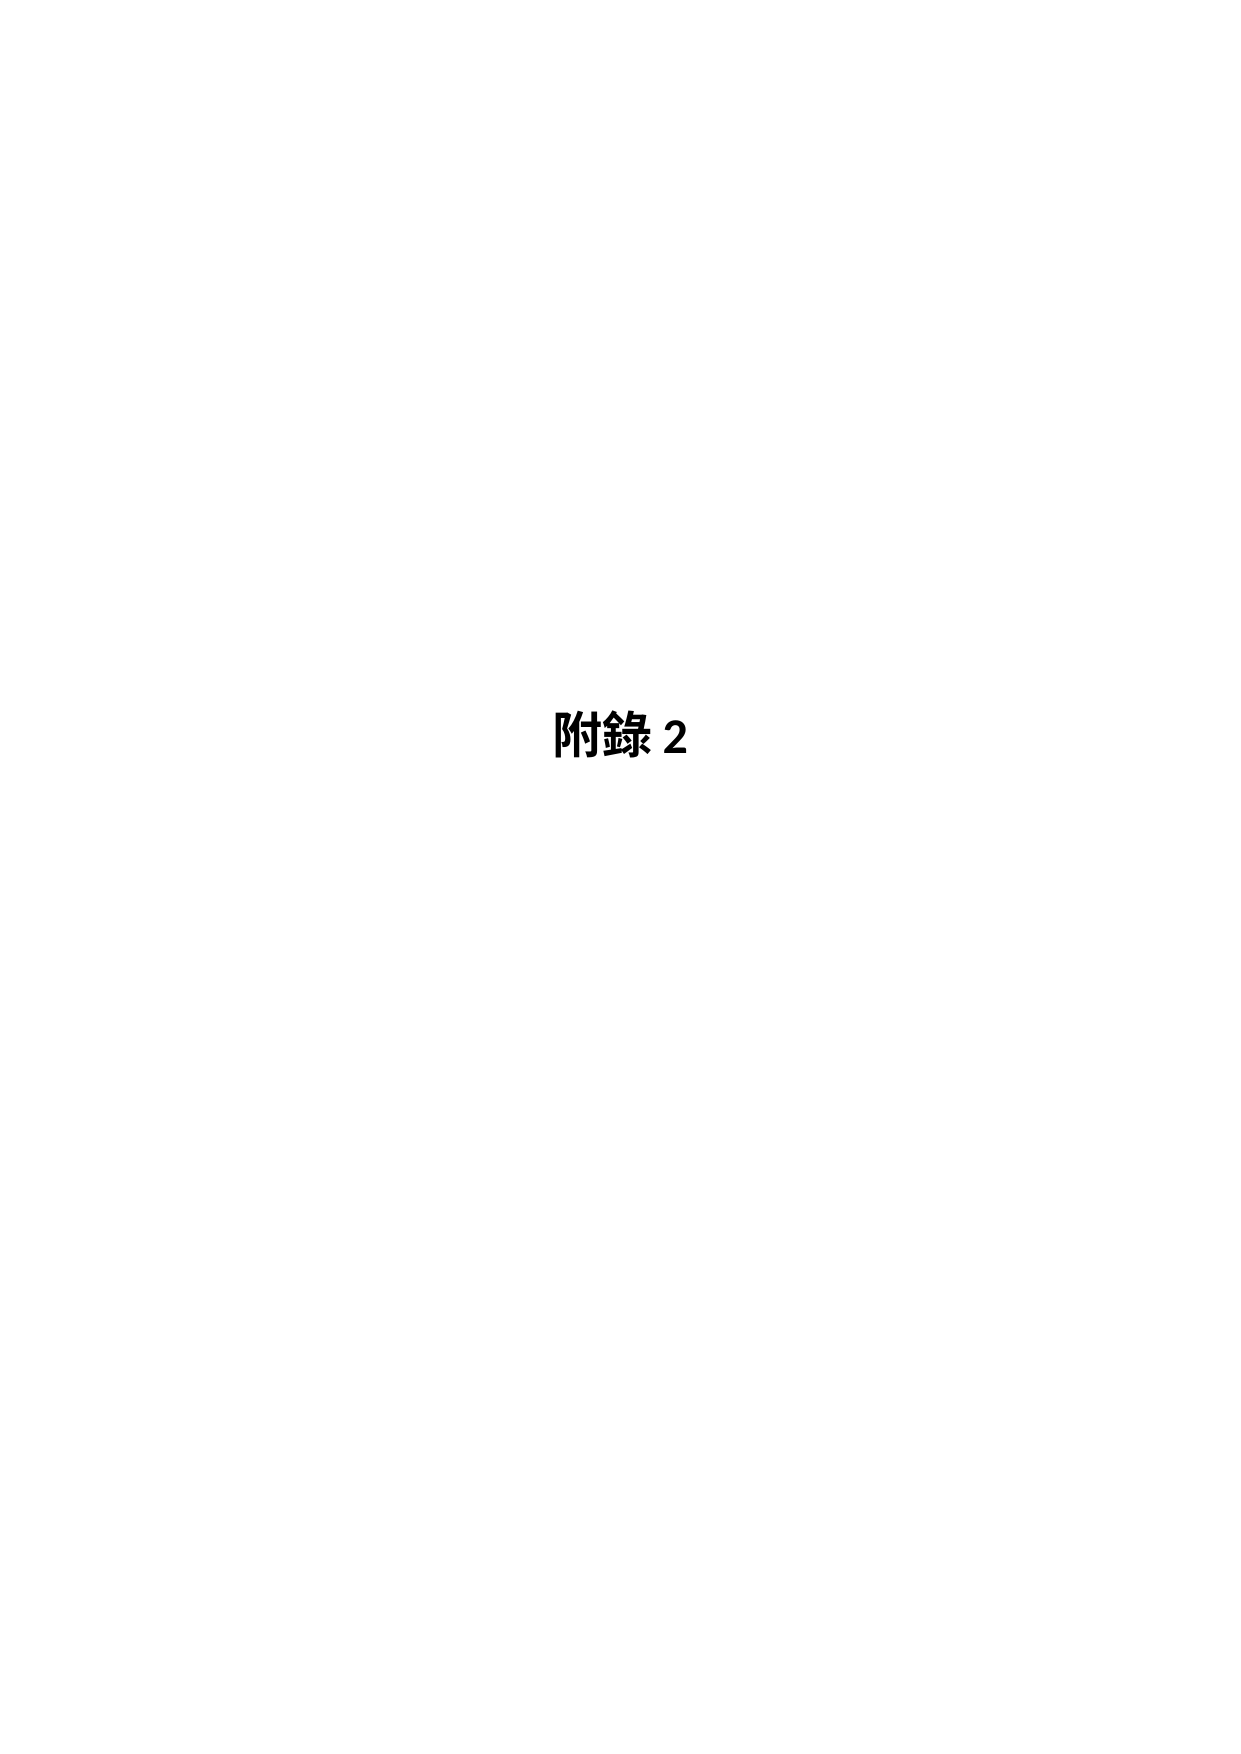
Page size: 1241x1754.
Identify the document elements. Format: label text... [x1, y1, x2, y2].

subtitle 附錄2 [118, 696, 1122, 768]
